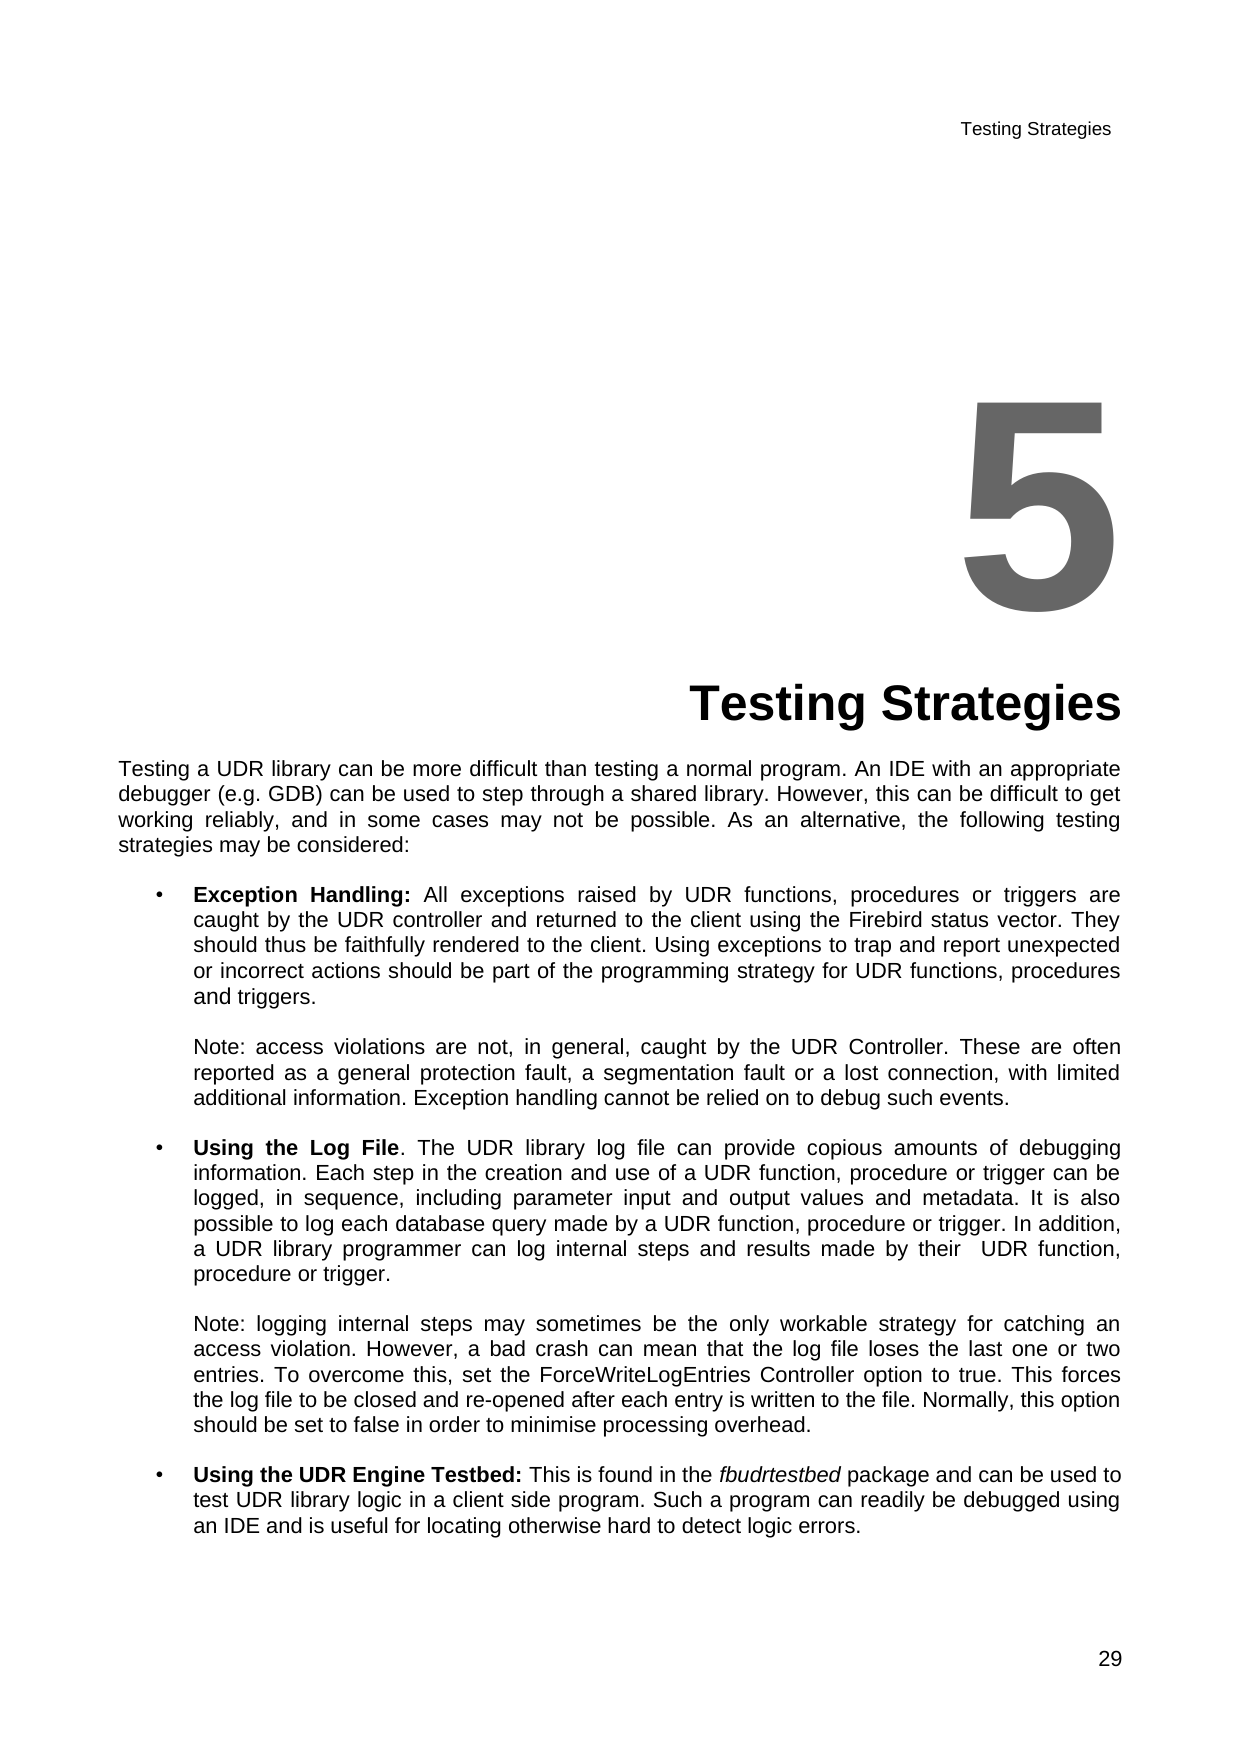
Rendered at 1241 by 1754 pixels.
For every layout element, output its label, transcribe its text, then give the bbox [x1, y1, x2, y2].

subtitle Testing Strategies [81, 328, 1122, 731]
text Note: access violations are not, in general, caught by the UDR Controller. These are often reported as a general protection fault, a segmentation fault or a lost connection, with limited additional information. Exception handling cannot be relied on to debug such events. [193, 1034, 1122, 1110]
list Using the UDR Engine Testbed: This is found in the fbudrtestbed package and can be used to test UDR library logic in a client side program. Such a program can readily be debugged using an IDE and is useful for locating otherwise hard to detect logic errors. [156, 1462, 1122, 1538]
text Note: logging internal steps may sometimes be the only workable strategy for catching an access violation. However, a bad crash can mean that the log file loses the last one or two entries. To overcome this, set the ForceWriteLogEntries Controller option to true. This forces the log file to be closed and re-opened after each entry is written to the file. Normally, this option should be set to false in order to minimise processing overhead. [193, 1311, 1122, 1437]
list Exception Handling: All exceptions raised by UDR functions, procedures or triggers are caught by the UDR controller and returned to the client using the Firebird status vector. They should thus be faithfully rendered to the client. Using exceptions to trap and report unexpected or incorrect actions should be part of the programming strategy for UDR functions, procedures and triggers. [156, 882, 1122, 1009]
text Testing a UDR library can be more difficult than testing a normal program. An IDE with an appropriate debugger (e.g. GDB) can be used to step through a shared library. However, this can be difficult to get working reliably, and in some cases may not be possible. As an alternative, the following testing strategies may be considered: [118, 756, 1122, 857]
list Using the Log File. The UDR library log file can provide copious amounts of debugging information. Each step in the creation and use of a UDR function, procedure or trigger can be logged, in sequence, including parameter input and output values and metadata. It is also possible to log each database query made by a UDR function, procedure or trigger. In addition, a UDR library programmer can log internal steps and results made by their UDR function, procedure or trigger. [156, 1135, 1122, 1286]
